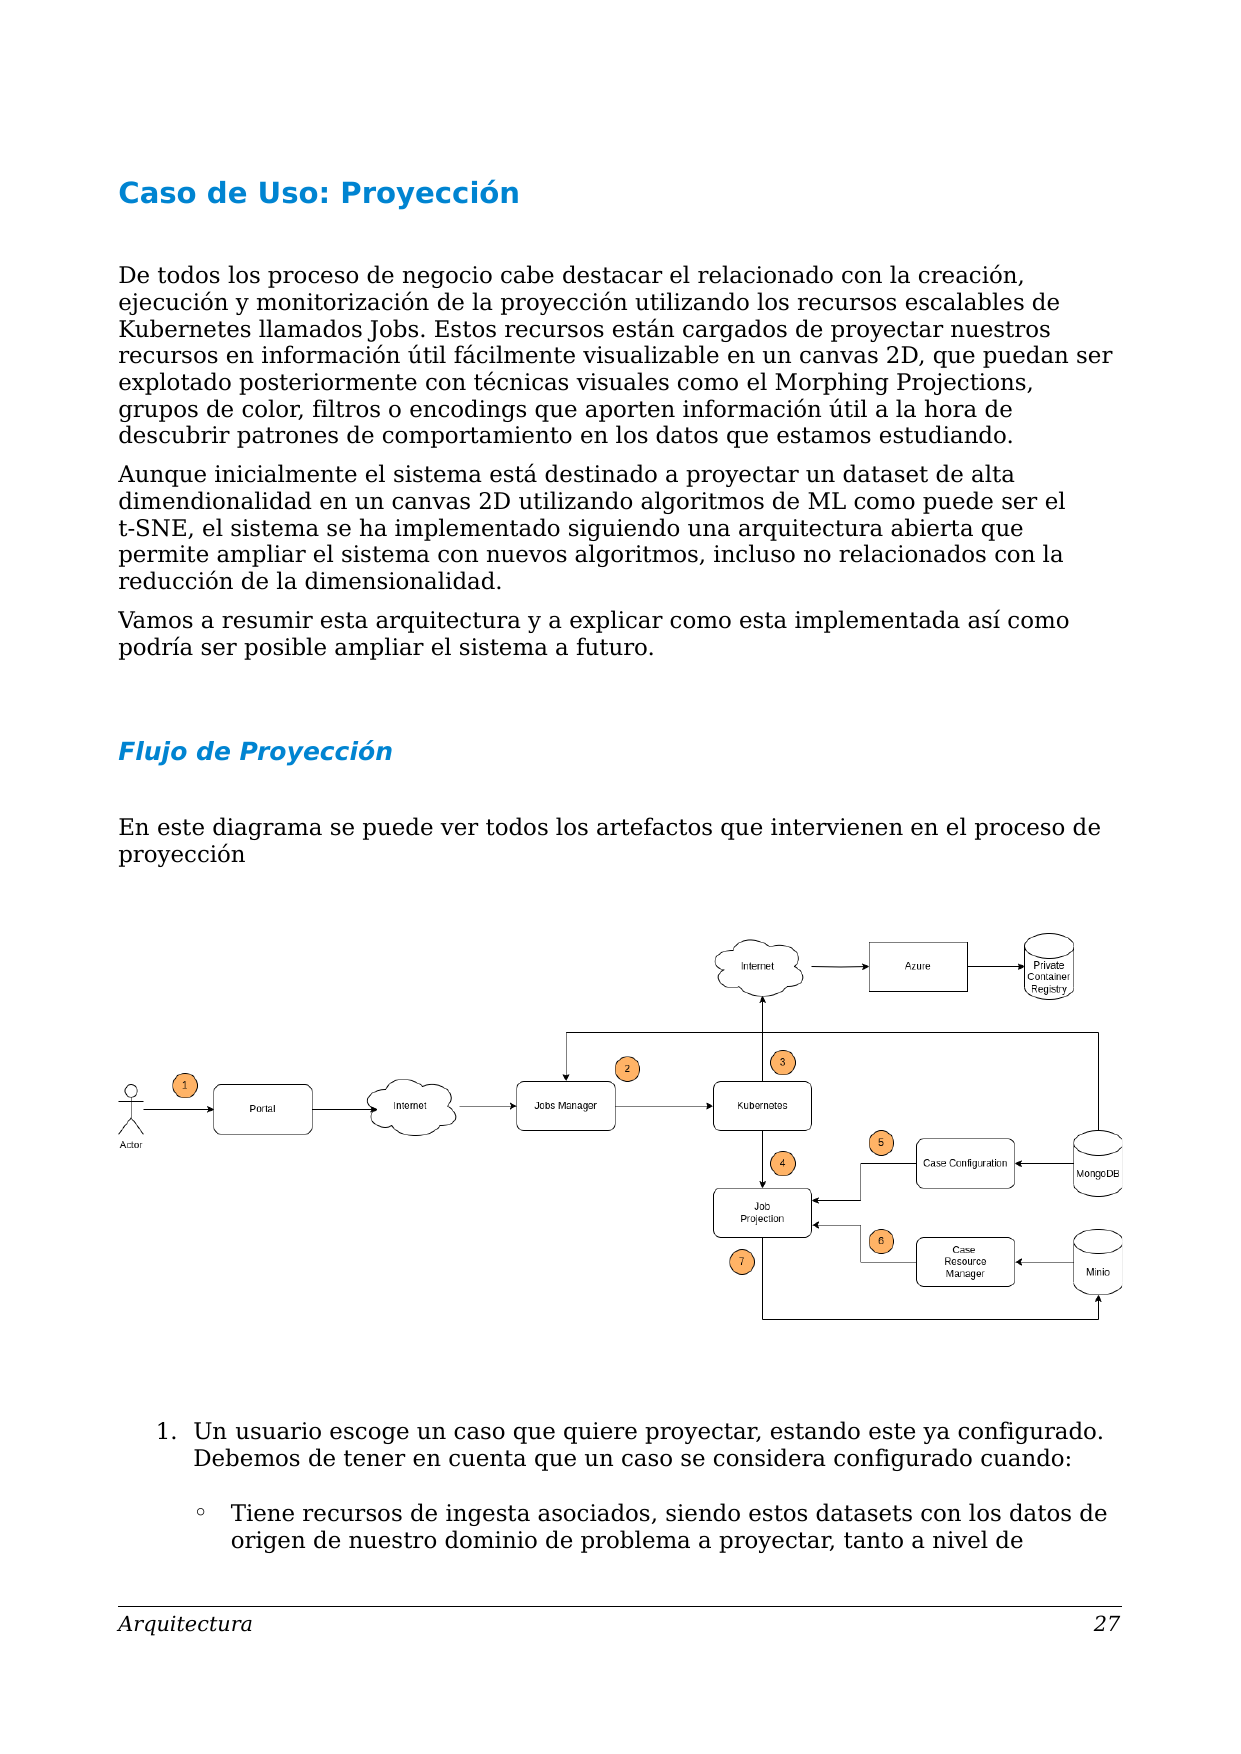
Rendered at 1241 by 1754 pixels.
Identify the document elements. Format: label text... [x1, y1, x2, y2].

list Tiene recursos de ingesta asociados, siendo estos datasets con los datos de origen de nuestro dominio de problema a proyectar, tanto a nivel de [193, 1498, 1122, 1554]
subtitle Flujo de Proyección [118, 737, 1122, 767]
text En este diagrama se puede ver todos los artefactos que intervienen en el proceso de proyección [118, 814, 1122, 921]
text Aunque inicialmente el sistema está destinado a proyectar un dataset de alta dimendionalidad en un canvas 2D utilizando algoritmos de ML como puede ser el t-SNE, el sistema se ha implementado siguiendo una arquitectura abierta que permite ampliar el sistema con nuevos algoritmos, incluso no relacionados con la reducción de la dimensionalidad. [118, 462, 1122, 595]
text Vamos a resumir esta arquitectura y a explicar como esta implementada así como podría ser posible ampliar el sistema a futuro. [118, 607, 1122, 661]
text Caso de Uso: Proyección [118, 177, 1122, 211]
picture [118, 933, 1123, 1326]
text De todos los proceso de negocio cabe destacar el relacionado con la creación, ejecución y monitorización de la proyección utilizando los recursos escalables de Kubernetes llamados Jobs. Estos recursos están cargados de proyectar nuestros recursos en información útil fácilmente visualizable en un canvas 2D, que puedan ser explotado posteriormente con técnicas visuales como el Morphing Projections, grupos de color, filtros o encodings que aporten información útil a la hora de descubrir patrones de comportamiento en los datos que estamos estudiando. [118, 262, 1122, 449]
list Un usuario escoge un caso que quiere proyectar, estando este ya configurado. Debemos de tener en cuenta que un caso se considera configurado cuando: [156, 1418, 1122, 1498]
